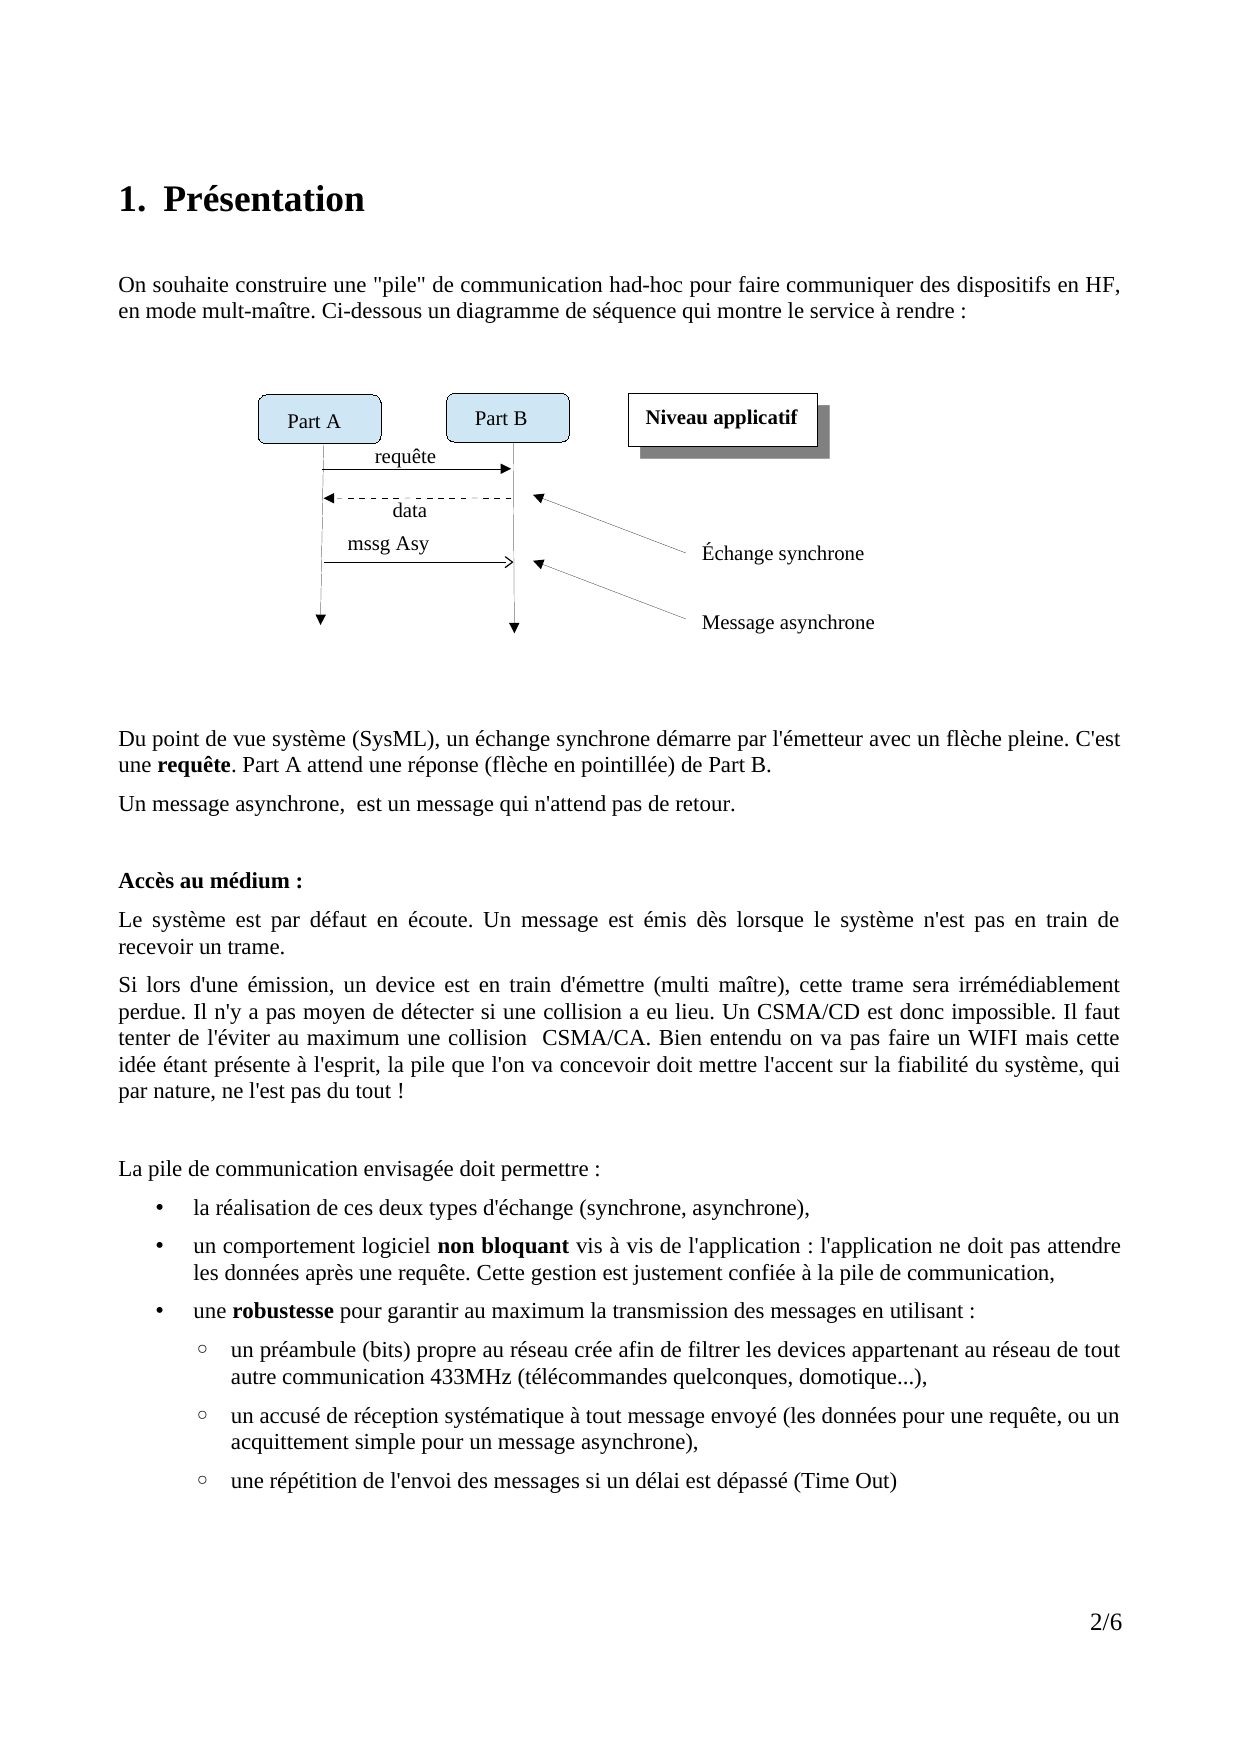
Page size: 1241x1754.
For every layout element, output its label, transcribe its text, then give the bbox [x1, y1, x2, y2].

list un accusé de réception systématique à tout message envoyé (les données pour une requête, ou un acquittement simple pour un message asynchrone), [193, 1402, 1122, 1454]
text La pile de communication envisagée doit permettre : [118, 1155, 1122, 1181]
text On souhaite construire une "pile" de communication had-hoc pour faire communiquer des dispositifs en HF, en mode mult-maître. Ci-dessous un diagramme de séquence qui montre le service à rendre : [118, 271, 1122, 323]
list une robustesse pour garantir au maximum la transmission des messages en utilisant : [156, 1298, 1122, 1324]
list un préambule (bits) propre au réseau crée afin de filtrer les devices appartenant au réseau de tout autre communication 433MHz (télécommandes quelconques, domotique...), [193, 1336, 1122, 1389]
text Accès au médium : [118, 867, 1122, 894]
text Le système est par défaut en écoute. Un message est émis dès lorsque le système n'est pas en train de recevoir un trame. [118, 906, 1122, 959]
subtitle Présentation [118, 176, 1122, 219]
list un comportement logiciel non bloquant vis à vis de l'application : l'application ne doit pas attendre les données après une requête. Cette gestion est justement confiée à la pile de communication, [156, 1232, 1122, 1285]
text Si lors d'une émission, un device est en train d'émettre (multi maître), cette trame sera irrémédiablement perdue. Il n'y a pas moyen de détecter si une collision a eu lieu. Un CSMA/CD est donc impossible. Il faut tenter de l'éviter au maximum une collision CSMA/CA. Bien entendu on va pas faire un WIFI mais cette idée étant présente à l'esprit, la pile que l'on va concevoir doit mettre l'accent sur la fiabilité du système, qui par nature, ne l'est pas du tout ! [118, 972, 1122, 1103]
list une répétition de l'envoi des messages si un délai est dépassé (Time Out) [193, 1467, 1122, 1493]
list la réalisation de ces deux types d'échange (synchrone, asynchrone), [156, 1193, 1122, 1220]
text Du point de vue système (SysML), un échange synchrone démarre par l'émetteur avec un flèche pleine. C'est une requête. Part A attend une réponse (flèche en pointillée) de Part B. [118, 724, 1122, 777]
text Un message asynchrone, est un message qui n'attend pas de retour. [118, 790, 1122, 816]
